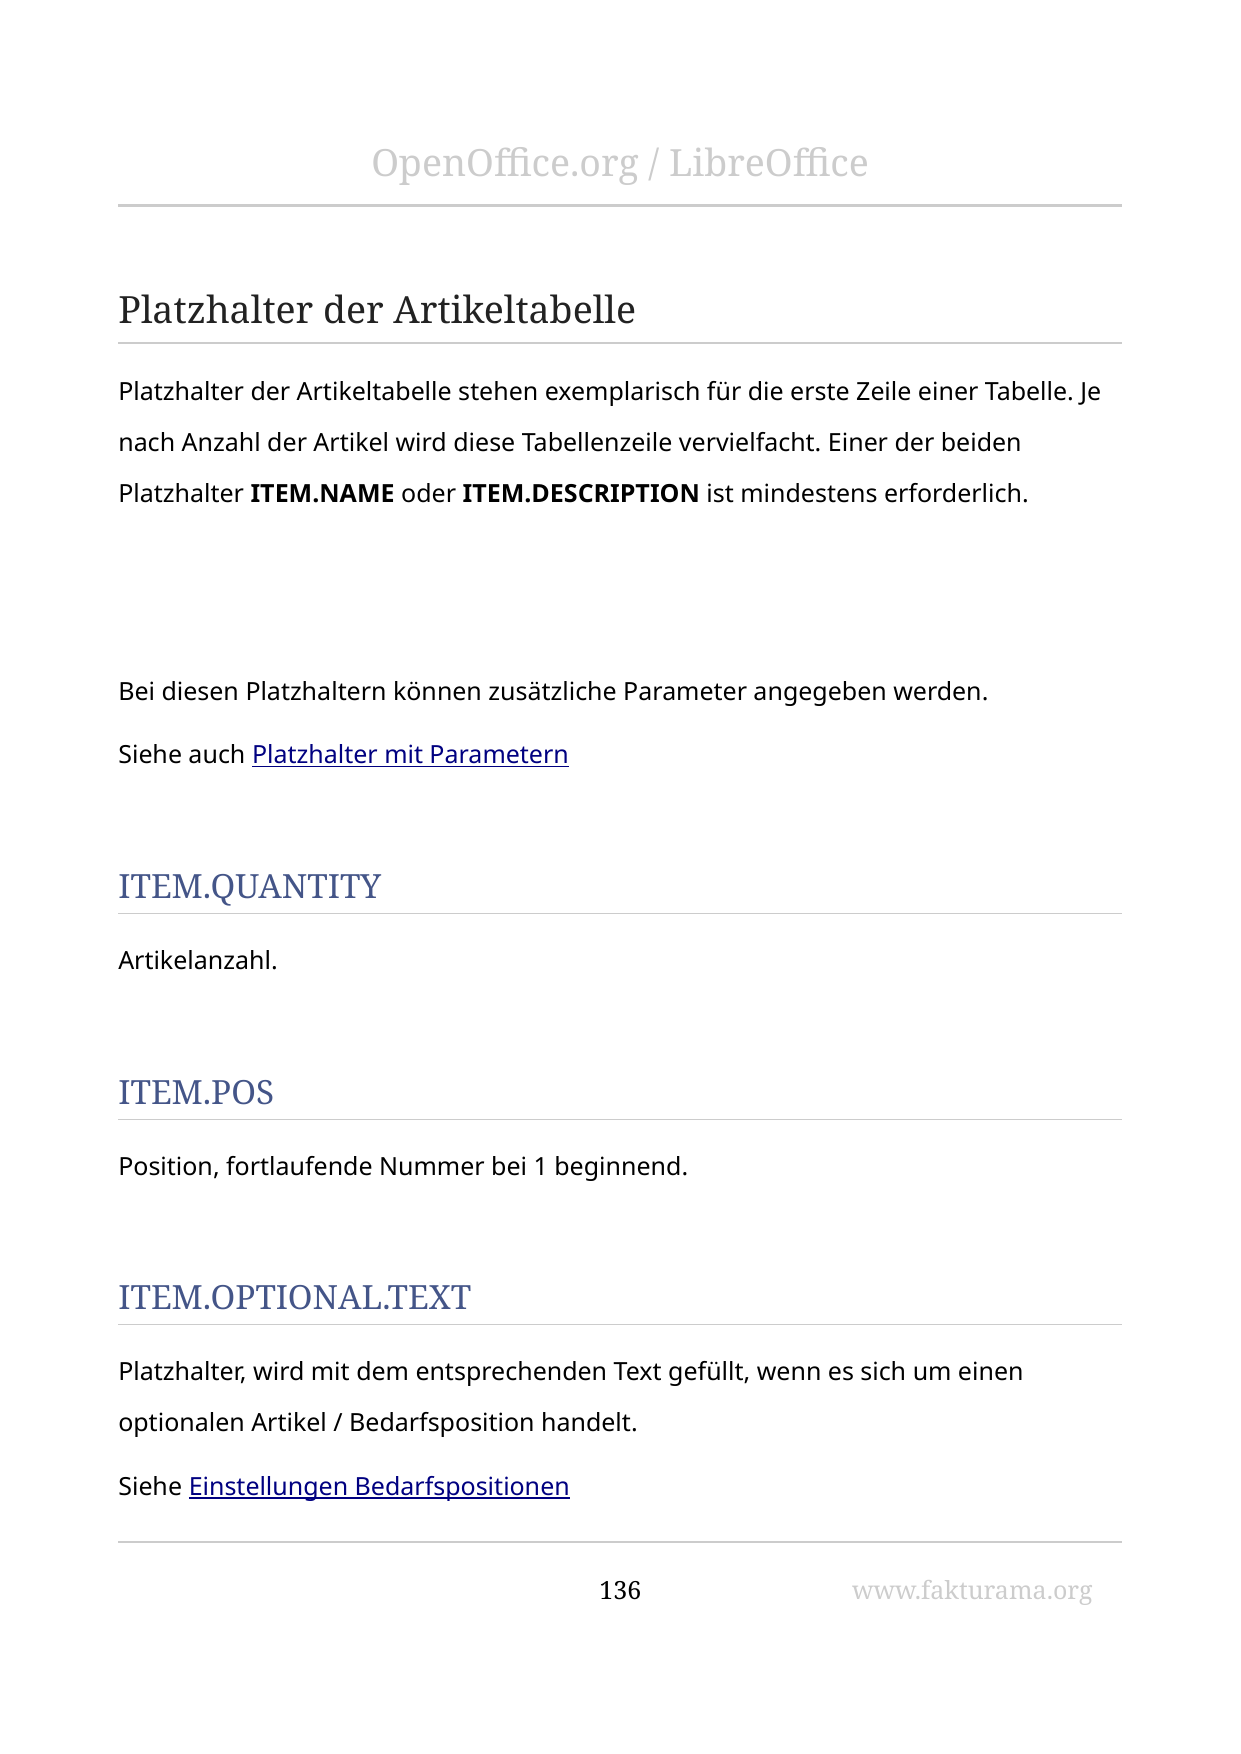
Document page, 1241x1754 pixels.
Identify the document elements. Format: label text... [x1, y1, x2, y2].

subtitle Platzhalter der Artikeltabelle [118, 283, 1122, 342]
text Platzhalter der Artikeltabelle stehen exemplarisch für die erste Zeile einer Tabelle. Je nach Anzahl der Artikel wird diese Tabellenzeile vervielfacht. Einer der beiden Platzhalter ITEM.NAME oder ITEM.DESCRIPTION ist mindestens erforderlich. [118, 373, 1122, 509]
text Siehe Einstellungen Bedarfspositionen [118, 1468, 1122, 1502]
text Bei diesen Platzhaltern können zusätzliche Parameter angegeben werden. [118, 673, 1122, 707]
text Artikelanzahl. [118, 942, 1122, 976]
text Position, fortlaufende Nummer bei 1 beginnend. [118, 1148, 1122, 1182]
text Siehe auch Platzhalter mit Parametern [118, 737, 1122, 771]
subtitle ITEM.QUANTITY [118, 863, 1122, 913]
text Platzhalter, wird mit dem entsprechenden Text gefüllt, wenn es sich um einen optionalen Artikel / Bedarfsposition handelt. [118, 1354, 1122, 1439]
subtitle ITEM.POS [118, 1068, 1122, 1119]
subtitle ITEM.OPTIONAL.TEXT [118, 1274, 1122, 1324]
